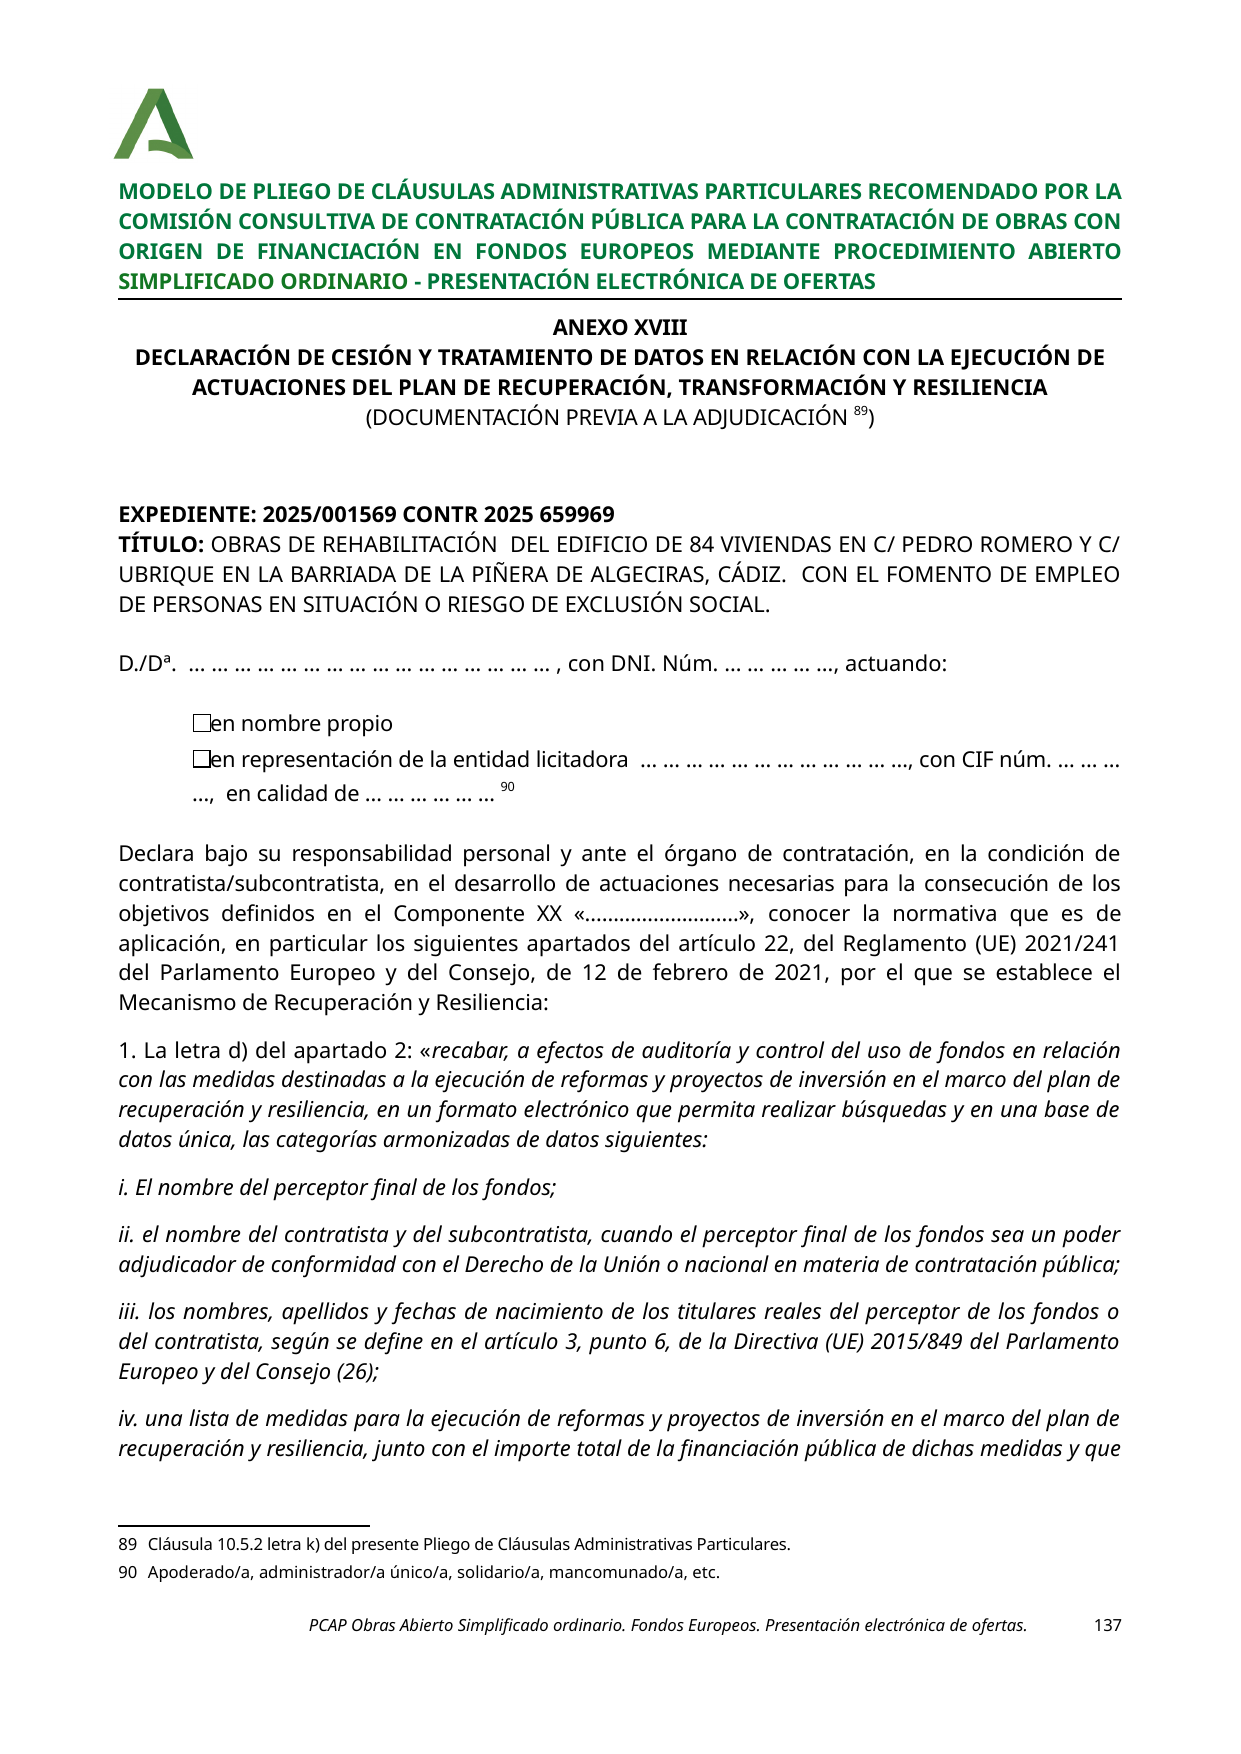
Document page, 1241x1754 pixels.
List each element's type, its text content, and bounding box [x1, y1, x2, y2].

text D./Dª. … … … … … … … … … … … … … … … … , con DNI. Núm. … … … … …, actuando: [118, 648, 1122, 678]
text ANEXO XVIII [118, 312, 1122, 342]
text MODELO DE PLIEGO DE CLÁUSULAS ADMINISTRATIVAS PARTICULARES RECOMENDADO POR LA COMISIÓN CONSULTIVA DE CONTRATACIÓN PÚBLICA PARA LA CONTRATACIÓN DE OBRAS CON ORIGEN DE FINANCIACIÓN EN FONDOS EUROPEOS MEDIANTE PROCEDIMIENTO ABIERTO SIMPLIFICADO ORDINARIO - PRESENTACIÓN ELECTRÓNICA DE OFERTAS [118, 176, 1122, 298]
text en nombre propio [192, 708, 1122, 738]
text EXPEDIENTE: 2025/001569 CONTR 2025 659969 [118, 499, 1122, 529]
text (DOCUMENTACIÓN PREVIA A LA ADJUDICACIÓN ) [118, 402, 1122, 431]
text en representación de la entidad licitadora … … … … … … … … … … … …, con CIF núm. … … … …, en calidad de … … … … … … [192, 744, 1122, 808]
text DECLARACIÓN DE CESIÓN Y TRATAMIENTO DE DATOS EN RELACIÓN CON LA EJECUCIÓN DE ACTUACIONES DEL PLAN DE RECUPERACIÓN, TRANSFORMACIÓN Y RESILIENCIA [118, 342, 1122, 402]
text i. El nombre del perceptor final de los fondos; [118, 1172, 1122, 1201]
text ii. el nombre del contratista y del subcontratista, cuando el perceptor final de los fondos sea un poder adjudicador de conformidad con el Derecho de la Unión o nacional en materia de contratación pública; [118, 1219, 1122, 1279]
text Cláusula 10.5.2 letra k) del presente Pliego de Cláusulas Administrativas Particulares. [118, 1532, 1122, 1555]
text TÍTULO: OBRAS DE REHABILITACIÓN DEL EDIFICIO DE 84 VIVIENDAS EN C/ PEDRO ROMERO Y C/ UBRIQUE EN LA BARRIADA DE LA PIÑERA DE ALGECIRAS, CÁDIZ. CON EL FOMENTO DE EMPLEO DE PERSONAS EN SITUACIÓN O RIESGO DE EXCLUSIÓN SOCIAL. [118, 529, 1122, 619]
picture [109, 84, 198, 163]
text Apoderado/a, administrador/a único/a, solidario/a, mancomunado/a, etc. [118, 1561, 1122, 1584]
text 1. La letra d) del apartado 2: «recabar, a efectos de auditoría y control del uso de fondos en relación con las medidas destinadas a la ejecución de reformas y proyectos de inversión en el marco del plan de recuperación y resiliencia, en un formato electrónico que permita realizar búsquedas y en una base de datos única, las categorías armonizadas de datos siguientes: [118, 1035, 1122, 1154]
text iv. una lista de medidas para la ejecución de reformas y proyectos de inversión en el marco del plan de recuperación y resiliencia, junto con el importe total de la financiación pública de dichas medidas y que [118, 1403, 1122, 1463]
text iii. los nombres, apellidos y fechas de nacimiento de los titulares reales del perceptor de los fondos o del contratista, según se define en el artículo 3, punto 6, de la Directiva (UE) 2015/849 del Parlamento Europeo y del Consejo (26); [118, 1296, 1122, 1386]
text Declara bajo su responsabilidad personal y ante el órgano de contratación, en la condición de contratista/subcontratista, en el desarrollo de actuaciones necesarias para la consecución de los objetivos definidos en el Componente XX «………………………», conocer la normativa que es de aplicación, en particular los siguientes apartados del artículo 22, del Reglamento (UE) 2021/241 del Parlamento Europeo y del Consejo, de 12 de febrero de 2021, por el que se establece el Mecanismo de Recuperación y Resiliencia: [118, 838, 1122, 1017]
